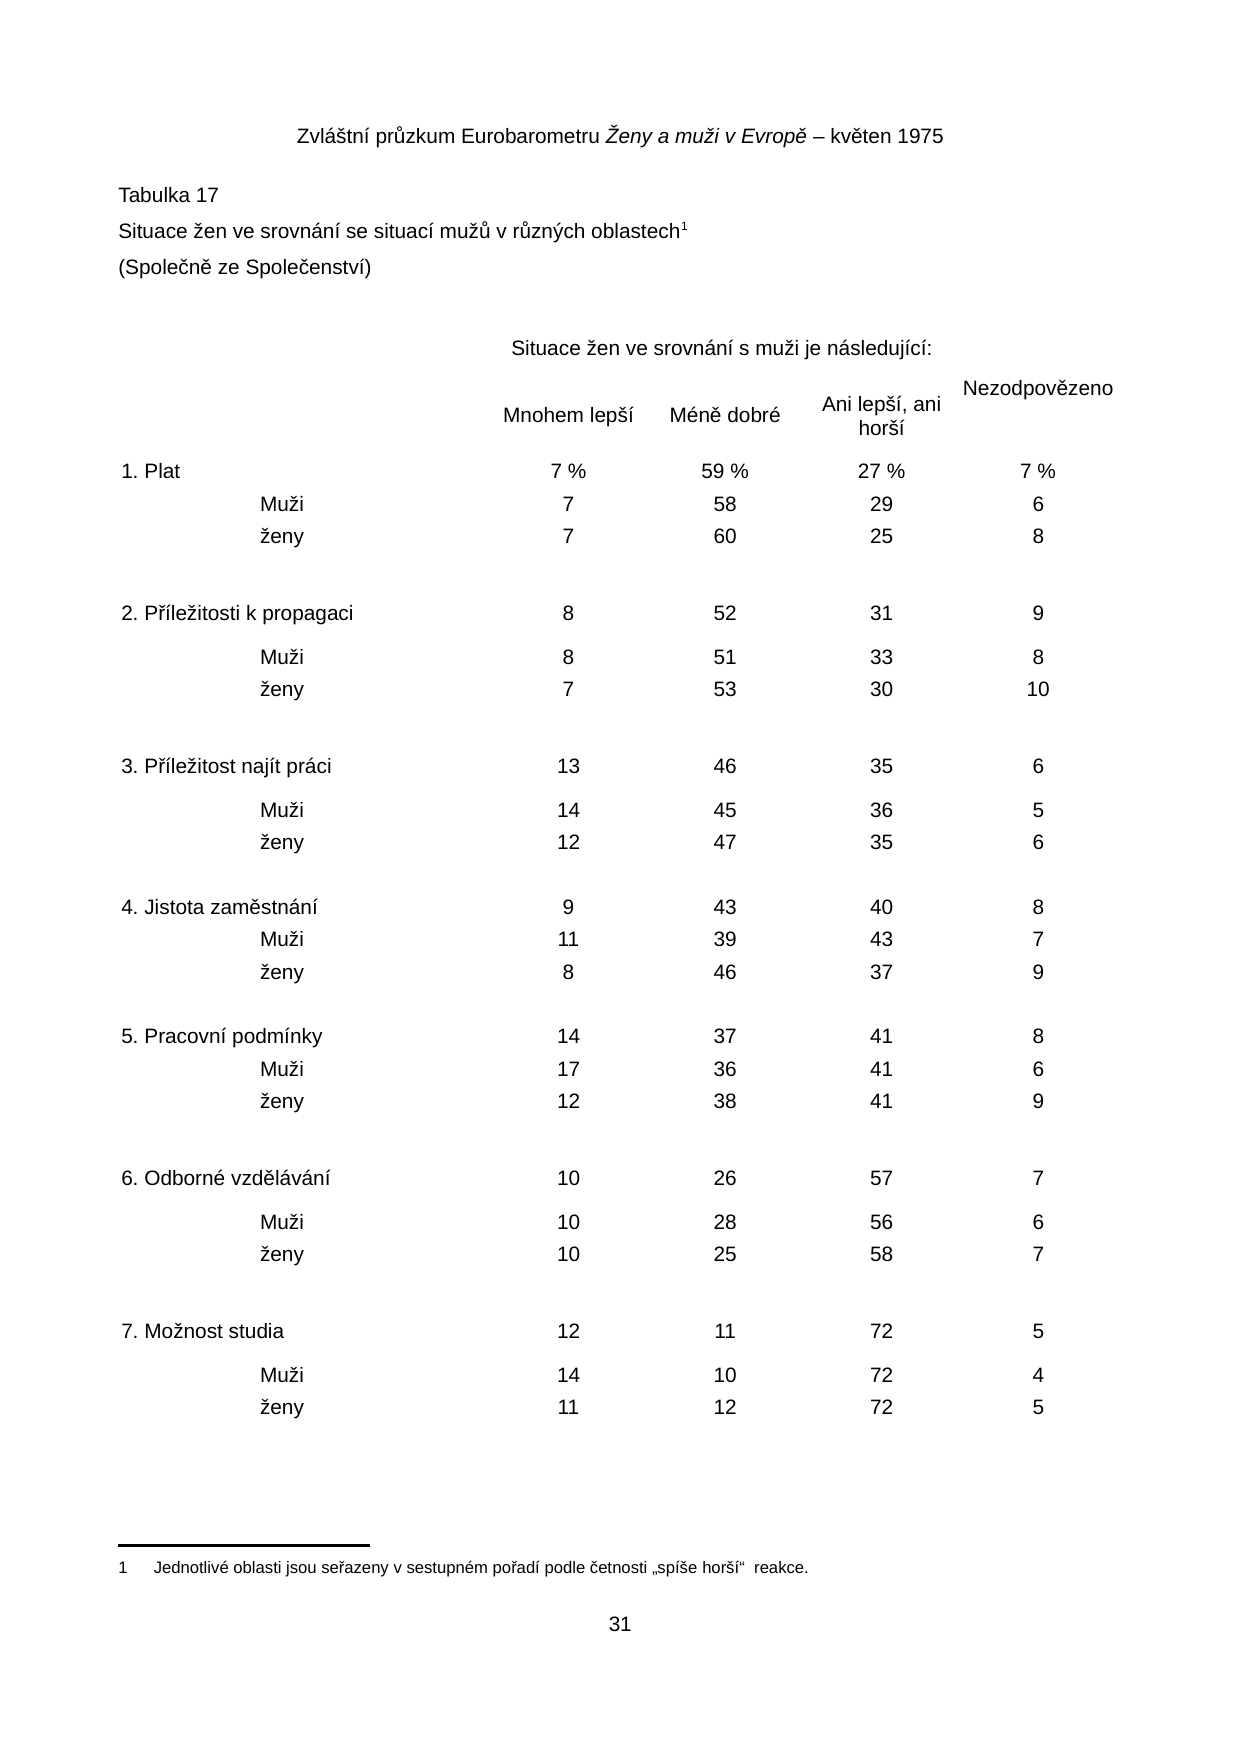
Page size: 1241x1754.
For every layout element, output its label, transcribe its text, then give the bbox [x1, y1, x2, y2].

table_cell 28 [647, 1206, 803, 1238]
table_cell [118, 988, 257, 1020]
table_cell 9 [960, 955, 1116, 988]
table_cell 27 % [803, 455, 960, 487]
table_cell [257, 858, 490, 891]
table_cell [490, 705, 647, 738]
table_cell 7 [960, 1238, 1116, 1270]
table_header Nezodpovězeno [960, 320, 1116, 455]
text Jednotlivé oblasti jsou seřazeny v sestupném pořadí podle četnosti „spíše horší“ reakce. [118, 1557, 1122, 1577]
table_cell 52 [647, 585, 803, 640]
table_cell 12 [647, 1391, 803, 1423]
table_cell [647, 552, 803, 584]
table_cell ženy [257, 520, 490, 552]
table_cell 10 [490, 1150, 647, 1206]
table_cell [118, 673, 257, 705]
table_cell Muži [257, 1206, 490, 1238]
table_cell [490, 988, 647, 1020]
table_cell [490, 858, 647, 891]
table_cell [118, 1053, 257, 1085]
table_cell [803, 1270, 960, 1303]
table_cell 41 [803, 1053, 960, 1085]
table_cell [803, 858, 960, 891]
table_cell 9 [960, 1085, 1116, 1117]
table_cell 8 [960, 520, 1116, 552]
table_cell 1. Plat [118, 455, 490, 487]
table_cell 47 [647, 826, 803, 858]
table_cell 35 [803, 826, 960, 858]
table_cell [960, 552, 1116, 584]
table_cell ženy [257, 1238, 490, 1270]
table_cell [118, 705, 257, 738]
table_cell ženy [257, 826, 490, 858]
table_cell 26 [647, 1150, 803, 1206]
table_cell 7 [490, 520, 647, 552]
table_cell 72 [803, 1303, 960, 1359]
table_cell 37 [647, 1020, 803, 1053]
table_cell [960, 705, 1116, 738]
table_cell [647, 1118, 803, 1150]
table_cell 6 [960, 488, 1116, 520]
table_cell 11 [490, 923, 647, 955]
table_cell 38 [647, 1085, 803, 1117]
table_cell [118, 858, 257, 891]
table_cell Muži [257, 1053, 490, 1085]
table_cell 5 [960, 1391, 1116, 1423]
table_cell 12 [490, 1085, 647, 1117]
table_cell 6 [960, 1053, 1116, 1085]
table_cell [118, 1206, 257, 1238]
table_cell 29 [803, 488, 960, 520]
table_cell [257, 705, 490, 738]
table_cell 8 [490, 640, 647, 673]
table_cell 72 [803, 1391, 960, 1423]
table_cell 58 [647, 488, 803, 520]
table_cell 11 [647, 1303, 803, 1359]
table_cell 6. Odborné vzdělávání [118, 1150, 490, 1206]
table_cell 7 [960, 1150, 1116, 1206]
table_cell [118, 376, 257, 455]
table_cell 10 [647, 1359, 803, 1391]
table_cell [118, 552, 257, 584]
table_cell 11 [490, 1391, 647, 1423]
table_header Situace žen ve srovnání s muži je následující: [490, 320, 960, 376]
table_cell 53 [647, 673, 803, 705]
table_cell 25 [647, 1238, 803, 1270]
table_cell [118, 1359, 257, 1391]
table_cell Mnohem lepší [490, 376, 647, 455]
table_cell [118, 1270, 257, 1303]
table_cell 8 [490, 955, 647, 988]
table_cell [118, 826, 257, 858]
table_cell [118, 923, 257, 955]
table_cell 5 [960, 794, 1116, 826]
table_cell 7 [960, 923, 1116, 955]
table_cell 14 [490, 1359, 647, 1391]
table_cell [118, 520, 257, 552]
text (Společně ze Společenství) [118, 254, 1122, 278]
table_cell [960, 988, 1116, 1020]
table_cell 35 [803, 738, 960, 793]
text Situace žen ve srovnání se situací mužů v různých oblastech [118, 219, 1122, 243]
table_cell 14 [490, 794, 647, 826]
table_cell 7 [490, 673, 647, 705]
table_cell [960, 1118, 1116, 1150]
table_cell 8 [960, 891, 1116, 923]
table_cell 6 [960, 738, 1116, 793]
table_cell [257, 376, 490, 455]
table_cell [118, 794, 257, 826]
table_cell [118, 1391, 257, 1423]
table_cell [960, 1270, 1116, 1303]
table_cell 7 [490, 488, 647, 520]
table_cell 8 [960, 1020, 1116, 1053]
table_cell [803, 705, 960, 738]
table_cell [118, 1085, 257, 1117]
table_cell Muži [257, 488, 490, 520]
table_cell 8 [490, 585, 647, 640]
table_cell 17 [490, 1053, 647, 1085]
table_cell 46 [647, 738, 803, 793]
table_cell [490, 552, 647, 584]
table_cell 59 % [647, 455, 803, 487]
table_cell 33 [803, 640, 960, 673]
table_cell 36 [803, 794, 960, 826]
table_cell 30 [803, 673, 960, 705]
table_cell ženy [257, 1391, 490, 1423]
table_cell ženy [257, 1085, 490, 1117]
table_cell 37 [803, 955, 960, 988]
table_cell 60 [647, 520, 803, 552]
table_cell 4 [960, 1359, 1116, 1391]
table_cell Méně dobré [647, 376, 803, 455]
table_cell [960, 858, 1116, 891]
table_cell [803, 988, 960, 1020]
table_cell 6 [960, 826, 1116, 858]
table_cell Muži [257, 1359, 490, 1391]
table_cell 10 [960, 673, 1116, 705]
table_cell 51 [647, 640, 803, 673]
table_cell Ani lepší, ani horší [803, 376, 960, 455]
table_cell [647, 1270, 803, 1303]
table_cell [118, 640, 257, 673]
table_cell ženy [257, 955, 490, 988]
table_cell 43 [647, 891, 803, 923]
table_cell 9 [490, 891, 647, 923]
table_cell 43 [803, 923, 960, 955]
table_cell 7 % [490, 455, 647, 487]
table_cell 14 [490, 1020, 647, 1053]
table_cell 45 [647, 794, 803, 826]
table_cell Muži [257, 794, 490, 826]
table_cell [118, 1118, 257, 1150]
table_cell [490, 1270, 647, 1303]
table_cell 56 [803, 1206, 960, 1238]
table_cell [257, 552, 490, 584]
table_cell 13 [490, 738, 647, 793]
table_cell [803, 552, 960, 584]
table_cell 2. Příležitosti k propagaci [118, 585, 490, 640]
table_cell 10 [490, 1206, 647, 1238]
table_cell [257, 1118, 490, 1150]
table_cell [257, 988, 490, 1020]
text Tabulka 17 [118, 183, 1122, 207]
table_header [118, 320, 257, 376]
table_cell 9 [960, 585, 1116, 640]
table_cell 40 [803, 891, 960, 923]
table_cell 12 [490, 1303, 647, 1359]
table_cell 5 [960, 1303, 1116, 1359]
table_cell [647, 988, 803, 1020]
table_cell 3. Příležitost najít práci [118, 738, 490, 793]
table_cell 7 % [960, 455, 1116, 487]
table_cell [803, 1118, 960, 1150]
table_cell Muži [257, 640, 490, 673]
table_cell 7. Možnost studia [118, 1303, 490, 1359]
table_header [257, 320, 490, 376]
table_cell 5. Pracovní podmínky [118, 1020, 490, 1053]
table_cell [118, 955, 257, 988]
table_cell 39 [647, 923, 803, 955]
table_cell [647, 705, 803, 738]
table_cell 41 [803, 1085, 960, 1117]
table_cell 8 [960, 640, 1116, 673]
table_cell 36 [647, 1053, 803, 1085]
table_cell Muži [257, 923, 490, 955]
table_cell 6 [960, 1206, 1116, 1238]
table_cell [118, 488, 257, 520]
table_cell 72 [803, 1359, 960, 1391]
table_cell 12 [490, 826, 647, 858]
table_cell [647, 858, 803, 891]
table_cell 10 [490, 1238, 647, 1270]
table_cell 25 [803, 520, 960, 552]
table_cell [257, 1270, 490, 1303]
table_cell 4. Jistota zaměstnání [118, 891, 490, 923]
table_cell 31 [803, 585, 960, 640]
table_cell [118, 1238, 257, 1270]
table_cell 58 [803, 1238, 960, 1270]
table_cell [490, 1118, 647, 1150]
table_cell 46 [647, 955, 803, 988]
table_cell ženy [257, 673, 490, 705]
table_cell 57 [803, 1150, 960, 1206]
table_cell 41 [803, 1020, 960, 1053]
